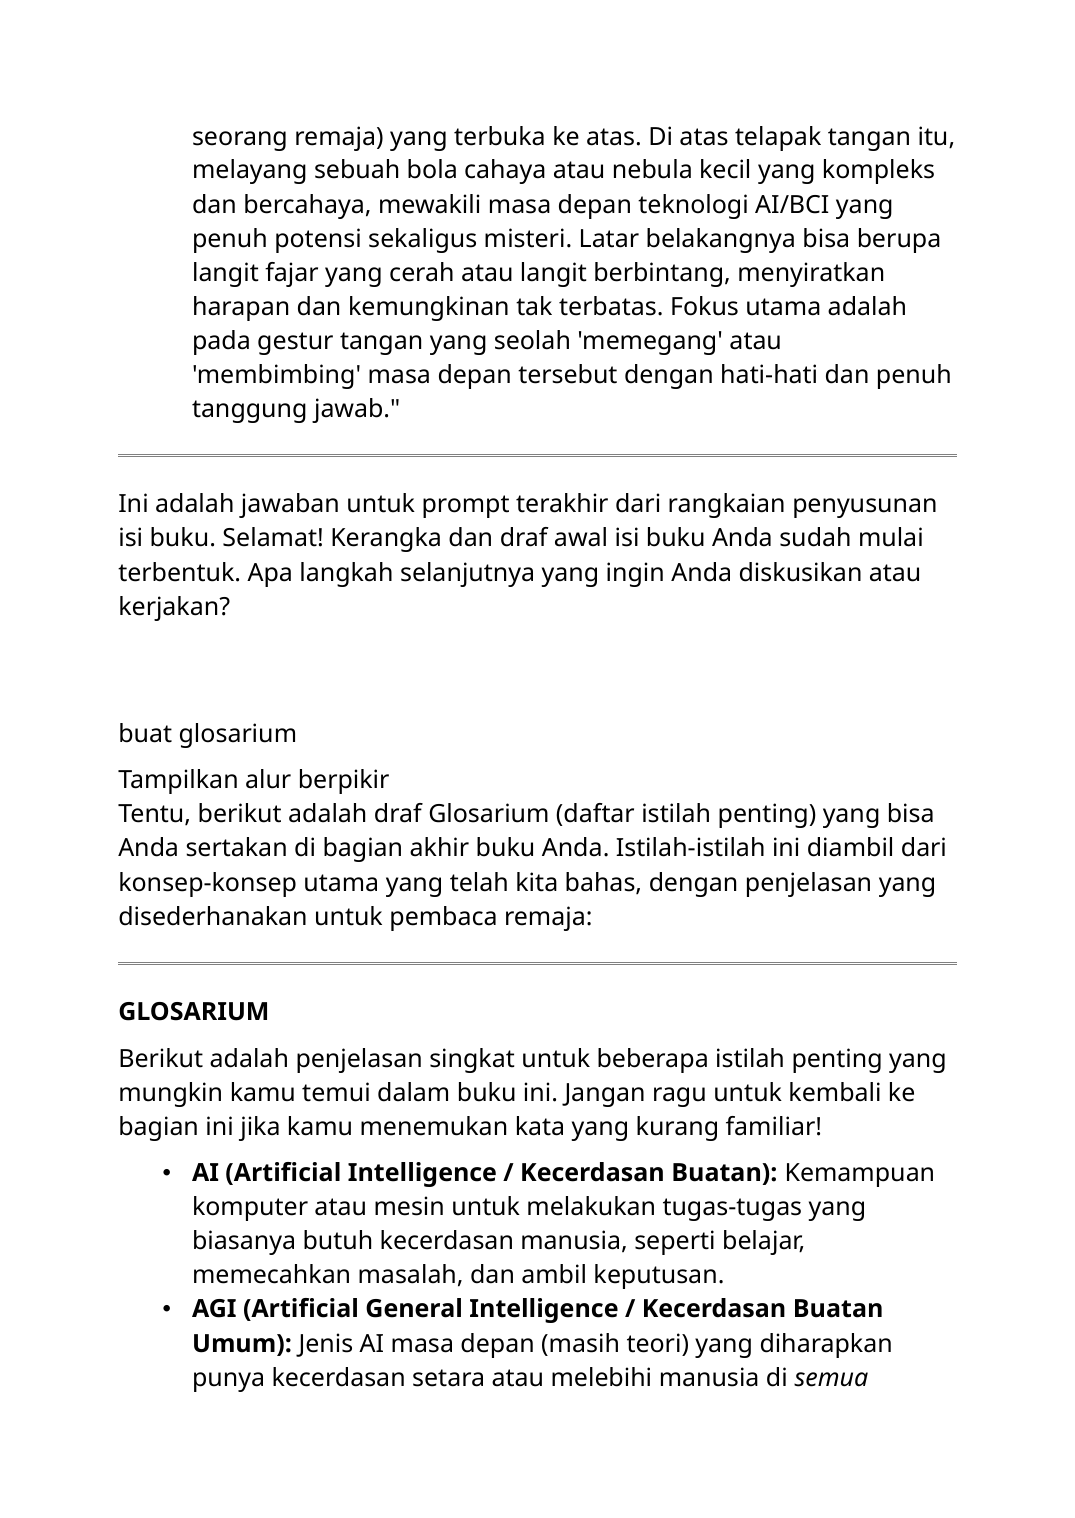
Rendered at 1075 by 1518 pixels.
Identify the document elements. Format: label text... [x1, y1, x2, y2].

text Berikut adalah penjelasan singkat untuk beberapa istilah penting yang mungkin kamu temui dalam buku ini. Jangan ragu untuk kembali ke bagian ini jika kamu menemukan kata yang kurang familiar! [118, 1040, 957, 1142]
list seorang remaja) yang terbuka ke atas. Di atas telapak tangan itu, melayang sebuah bola cahaya atau nebula kecil yang kompleks dan bercahaya, mewakili masa depan teknologi AI/BCI yang penuh potensi sekaligus misteri. Latar belakangnya bisa berupa langit fajar yang cerah atau langit berbintang, menyiratkan harapan dan kemungkinan tak terbatas. Fokus utama adalah pada gestur tangan yang seolah 'memegang' atau 'membimbing' masa depan tersebut dengan hati-hati dan penuh tanggung jawab." [162, 118, 957, 425]
list AI (Artificial Intelligence / Kecerdasan Buatan): Kemampuan komputer atau mesin untuk melakukan tugas-tugas yang biasanya butuh kecerdasan manusia, seperti belajar, memecahkan masalah, dan ambil keputusan. [162, 1155, 957, 1291]
text Ini adalah jawaban untuk prompt terakhir dari rangkaian penyusunan isi buku. Selamat! Kerangka dan draf awal isi buku Anda sudah mulai terbentuk. Apa langkah selanjutnya yang ingin Anda diskusikan atau kerjakan? [118, 486, 957, 622]
text buat glosarium [118, 715, 957, 749]
text Tentu, berikut adalah draf Glosarium (daftar istilah penting) yang bisa Anda sertakan di bagian akhir buku Anda. Istilah-istilah ini diambil dari konsep-konsep utama yang telah kita bahas, dengan penjelasan yang disederhanakan untuk pembaca remaja: [118, 796, 957, 932]
list AGI (Artificial General Intelligence / Kecerdasan Buatan Umum): Jenis AI masa depan (masih teori) yang diharapkan punya kecerdasan setara atau melebihi manusia di semua [162, 1291, 957, 1393]
text GLOSARIUM [118, 994, 957, 1028]
text Tampilkan alur berpikir [118, 762, 957, 796]
